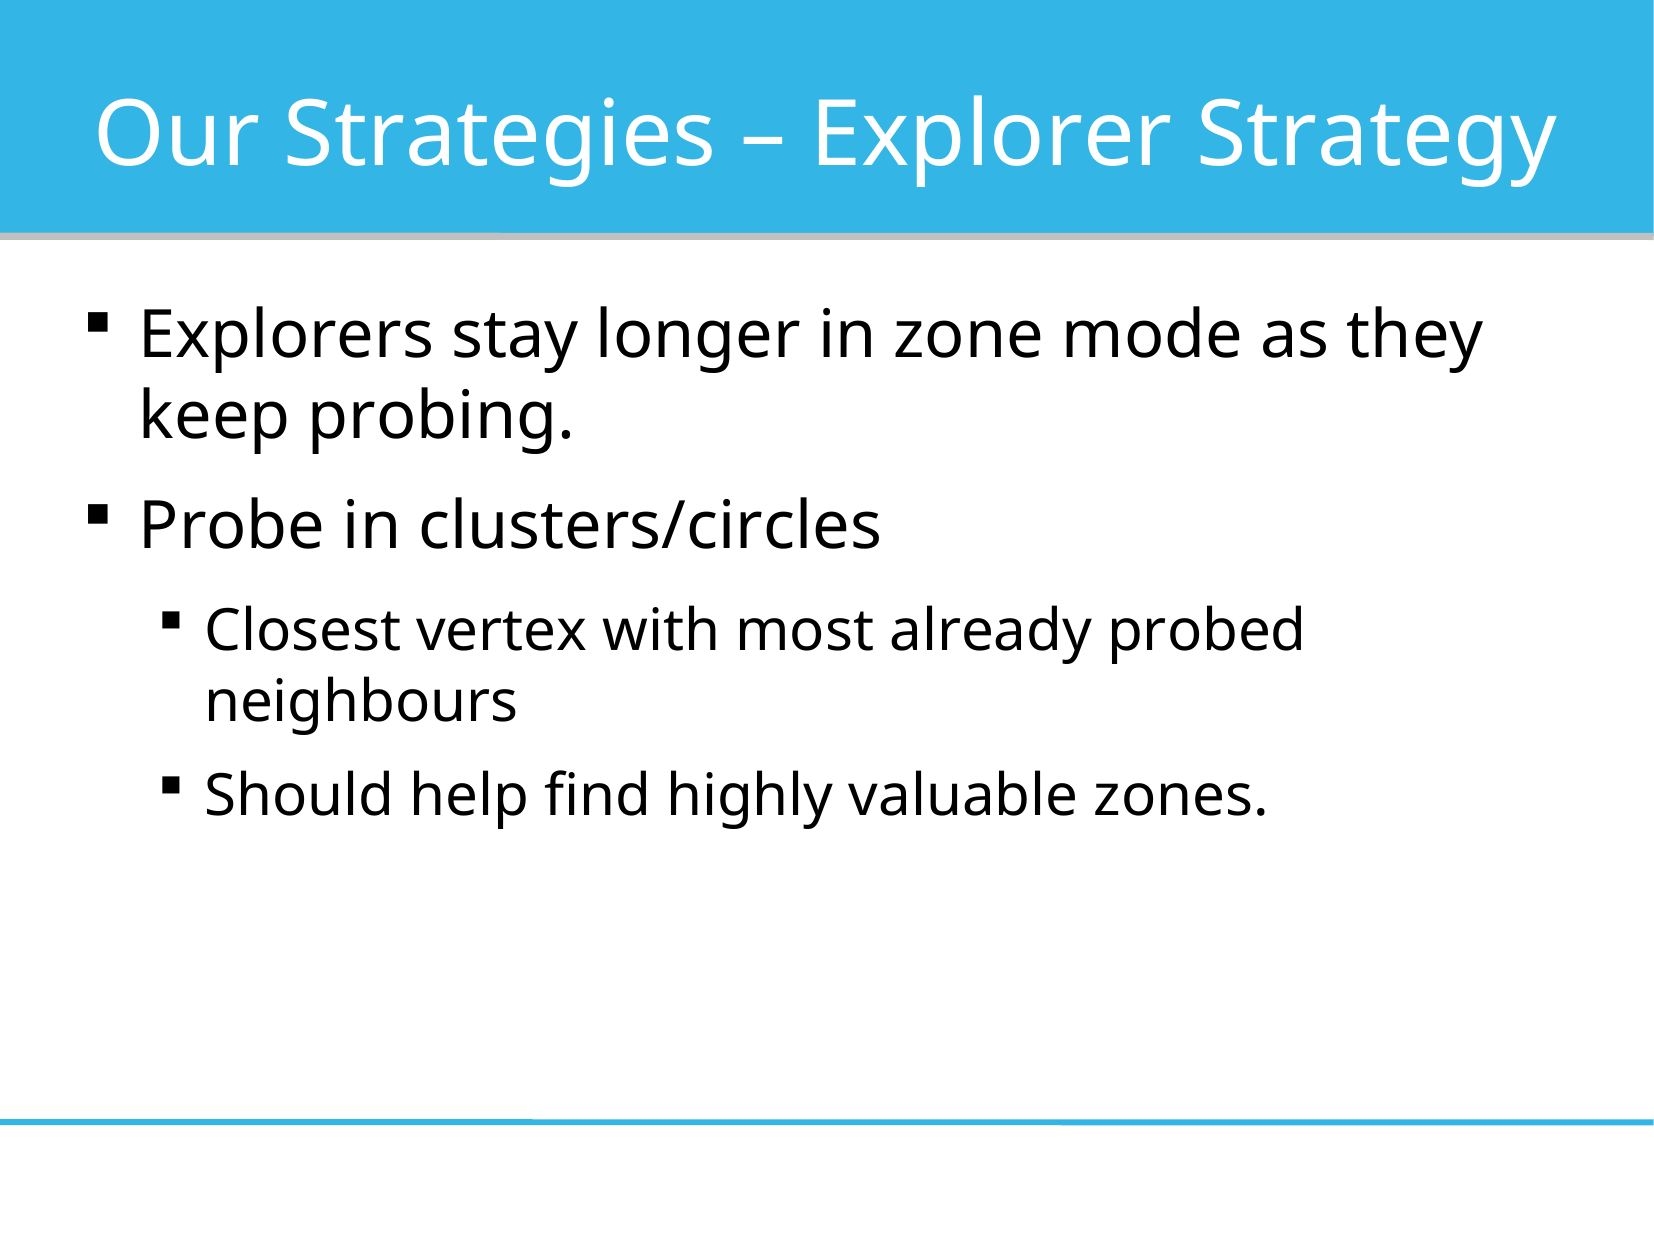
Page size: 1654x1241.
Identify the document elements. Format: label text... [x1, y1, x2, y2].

title Our Strategies – Explorer Strategy [82, 49, 1571, 207]
list Explorers stay longer in zone mode as they keep probing. Probe in clusters/circles Closest vertex with most already probed neighbours Should help find highly valuable zones. [82, 290, 1571, 1109]
